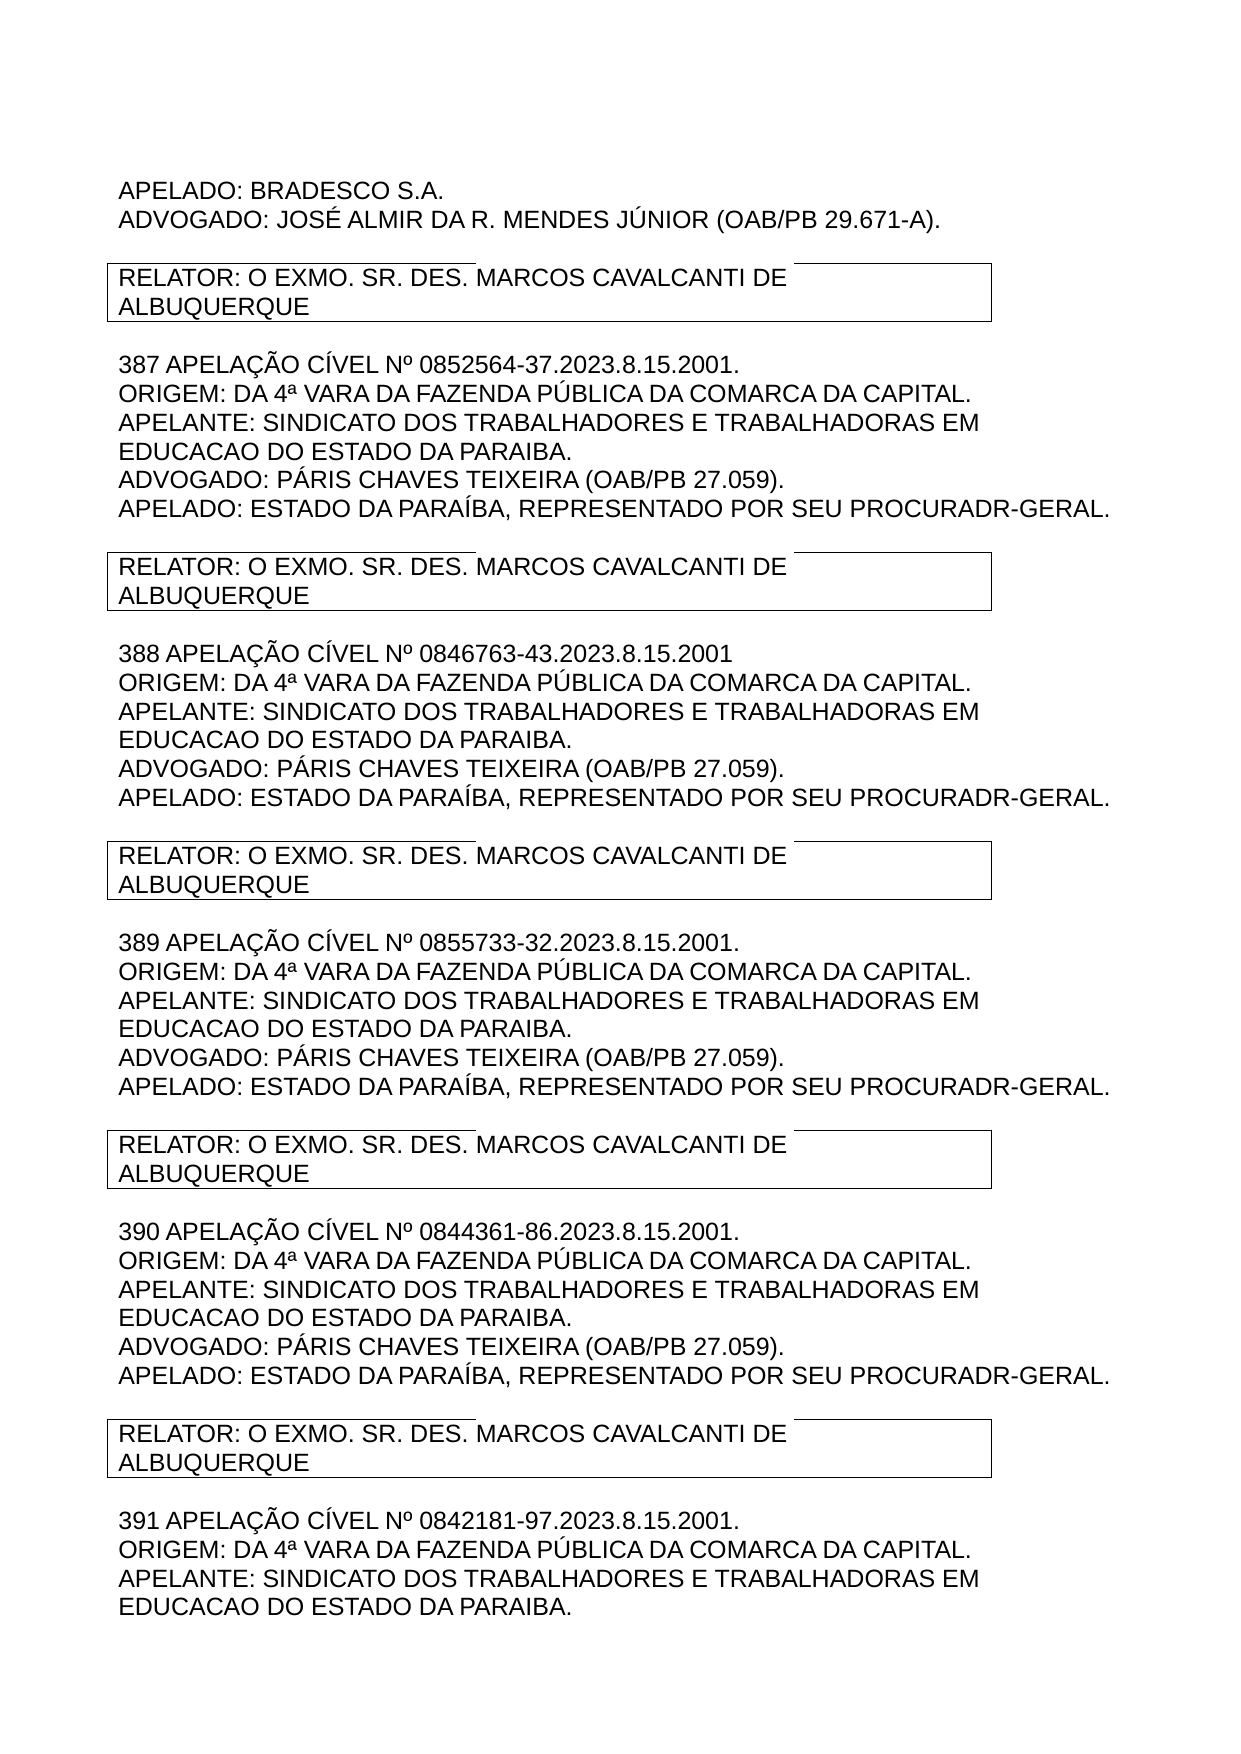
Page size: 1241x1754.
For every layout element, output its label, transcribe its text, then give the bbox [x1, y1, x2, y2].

text APELANTE: SINDICATO DOS TRABALHADORES E TRABALHADORAS EM EDUCACAO DO ESTADO DA PARAIBA. [118, 1564, 1122, 1621]
text 388 APELAÇÃO CÍVEL Nº 0846763-43.2023.8.15.2001 [118, 639, 1122, 668]
text APELANTE: SINDICATO DOS TRABALHADORES E TRABALHADORAS EM EDUCACAO DO ESTADO DA PARAIBA. [118, 986, 1122, 1043]
text ADVOGADO: PÁRIS CHAVES TEIXEIRA (OAB/PB 27.059). [118, 1043, 1122, 1072]
text APELADO: ESTADO DA PARAÍBA, REPRESENTADO POR SEU PROCURADR-GERAL. [118, 783, 1122, 812]
text ADVOGADO: JOSÉ ALMIR DA R. MENDES JÚNIOR (OAB/PB 29.671-A). [118, 205, 1122, 234]
text 387 APELAÇÃO CÍVEL Nº 0852564-37.2023.8.15.2001. [118, 350, 1122, 379]
table_header RELATOR: O EXMO. SR. DES. MARCOS CAVALCANTI DE ALBUQUERQUE [108, 1131, 991, 1188]
text 390 APELAÇÃO CÍVEL Nº 0844361-86.2023.8.15.2001. [118, 1217, 1122, 1246]
text APELANTE: SINDICATO DOS TRABALHADORES E TRABALHADORAS EM EDUCACAO DO ESTADO DA PARAIBA. [118, 1275, 1122, 1332]
text ORIGEM: DA 4ª VARA DA FAZENDA PÚBLICA DA COMARCA DA CAPITAL. [118, 957, 1122, 986]
table_header RELATOR: O EXMO. SR. DES. MARCOS CAVALCANTI DE ALBUQUERQUE [108, 842, 991, 899]
text ORIGEM: DA 4ª VARA DA FAZENDA PÚBLICA DA COMARCA DA CAPITAL. [118, 1246, 1122, 1275]
text ORIGEM: DA 4ª VARA DA FAZENDA PÚBLICA DA COMARCA DA CAPITAL. [118, 379, 1122, 408]
text APELADO: BRADESCO S.A. [118, 176, 1122, 205]
text APELADO: ESTADO DA PARAÍBA, REPRESENTADO POR SEU PROCURADR-GERAL. [118, 494, 1122, 523]
text ADVOGADO: PÁRIS CHAVES TEIXEIRA (OAB/PB 27.059). [118, 465, 1122, 494]
text APELADO: ESTADO DA PARAÍBA, REPRESENTADO POR SEU PROCURADR-GERAL. [118, 1072, 1122, 1101]
table_header RELATOR: O EXMO. SR. DES. MARCOS CAVALCANTI DE ALBUQUERQUE [108, 553, 991, 610]
text ADVOGADO: PÁRIS CHAVES TEIXEIRA (OAB/PB 27.059). [118, 1332, 1122, 1361]
text APELANTE: SINDICATO DOS TRABALHADORES E TRABALHADORAS EM EDUCACAO DO ESTADO DA PARAIBA. [118, 697, 1122, 754]
text ORIGEM: DA 4ª VARA DA FAZENDA PÚBLICA DA COMARCA DA CAPITAL. [118, 1535, 1122, 1564]
text ORIGEM: DA 4ª VARA DA FAZENDA PÚBLICA DA COMARCA DA CAPITAL. [118, 668, 1122, 697]
table_header RELATOR: O EXMO. SR. DES. MARCOS CAVALCANTI DE ALBUQUERQUE [108, 1420, 991, 1477]
text ADVOGADO: PÁRIS CHAVES TEIXEIRA (OAB/PB 27.059). [118, 754, 1122, 783]
text 389 APELAÇÃO CÍVEL Nº 0855733-32.2023.8.15.2001. [118, 928, 1122, 957]
text 391 APELAÇÃO CÍVEL Nº 0842181-97.2023.8.15.2001. [118, 1506, 1122, 1535]
table_header RELATOR: O EXMO. SR. DES. MARCOS CAVALCANTI DE ALBUQUERQUE [108, 264, 991, 321]
text APELADO: ESTADO DA PARAÍBA, REPRESENTADO POR SEU PROCURADR-GERAL. [118, 1361, 1122, 1390]
text APELANTE: SINDICATO DOS TRABALHADORES E TRABALHADORAS EM EDUCACAO DO ESTADO DA PARAIBA. [118, 408, 1122, 465]
